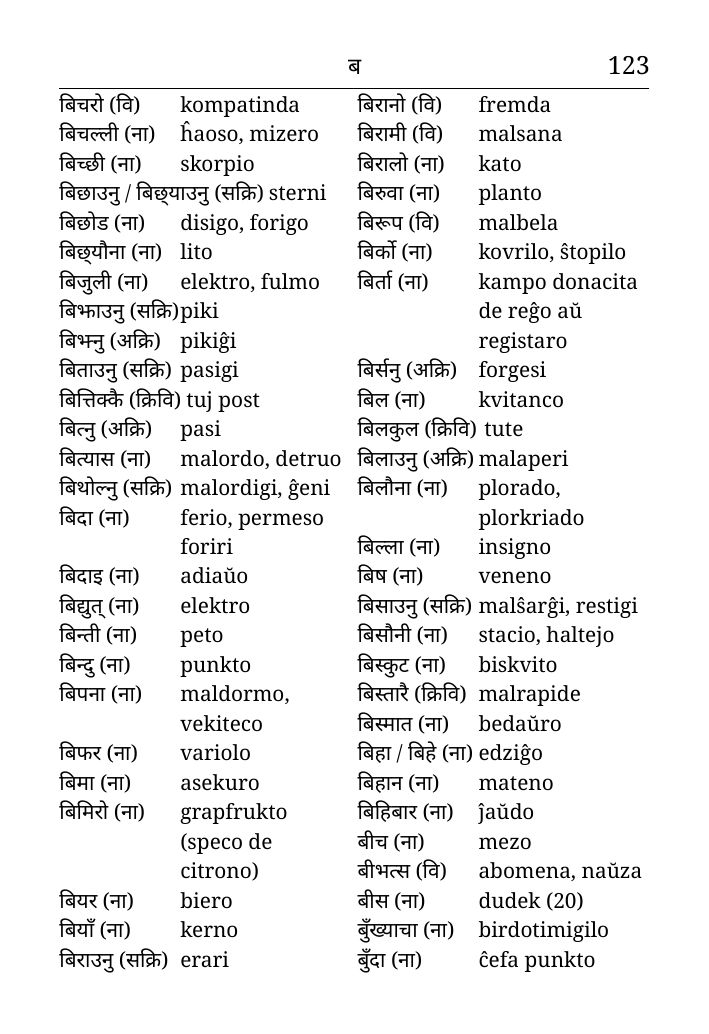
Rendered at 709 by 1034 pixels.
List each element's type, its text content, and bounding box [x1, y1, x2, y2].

text बिचल्ली (ना) ĥaoso, mizero [59, 118, 351, 148]
text बियाँ (ना) kerno [59, 914, 351, 943]
text बिझाउनु (सक्रि) piki [59, 295, 351, 324]
text बिजुली (ना) elektro, fulmo [59, 266, 351, 295]
text बिर्ता (ना) kampo donacita de reĝo aŭ registaro [357, 266, 649, 354]
text बिलकुल (क्रिवि) tute [357, 413, 649, 442]
text बिलौना (ना) plorado, plorkriado [357, 472, 649, 531]
text बीस (ना) dudek (20) [357, 884, 649, 914]
text बिपना (ना) maldormo, vekiteco [59, 678, 351, 737]
text बुँदा (ना) ĉefa punkto [357, 943, 649, 973]
text बिमा (ना) asekuro [59, 767, 351, 796]
text बिदा (ना) ferio, permeso foriri [59, 501, 351, 560]
text बिरामी (वि) malsana [357, 118, 649, 148]
text बिमिरो (ना) grapfrukto (speco de citrono) [59, 796, 351, 884]
text बिछाउनु / बिछ्याउनु (सक्रि) sterni [59, 177, 351, 207]
text बिहिबार (ना) ĵaŭdo [357, 796, 649, 826]
text बिष (ना) veneno [357, 560, 649, 590]
text बिराउनु (सक्रि) erari [59, 943, 351, 973]
text बित्तिक्कै (क्रिवि) tuj post [59, 383, 351, 413]
text बिल्ला (ना) insigno [357, 531, 649, 560]
text बिसाउनु (सक्रि) malŝarĝi, restigi [357, 590, 649, 619]
text बिछोड (ना) disigo, forigo [59, 207, 351, 236]
text बिस्मात (ना) bedaŭro [357, 708, 649, 737]
text बिदाइ (ना) adiaŭo [59, 560, 351, 590]
text बिताउनु (सक्रि) pasigi [59, 354, 351, 383]
text बिसौनी (ना) stacio, haltejo [357, 619, 649, 649]
text बिथोल्नु (सक्रि) malordigi, ĝeni [59, 472, 351, 501]
text बिरालो (ना) kato [357, 148, 649, 177]
text बिस्तारै (क्रिवि) malrapide [357, 678, 649, 708]
text बिस्कुट (ना) biskvito [357, 649, 649, 678]
text बिर्को (ना) kovrilo, ŝtopilo [357, 236, 649, 266]
text बियर (ना) biero [59, 884, 351, 914]
text बिन्दु (ना) punkto [59, 649, 351, 678]
text बिहा / बिहे (ना) edziĝo [357, 737, 649, 767]
text बिरानो (वि) fremda [357, 89, 649, 118]
text बीच (ना) mezo [357, 826, 649, 855]
text बिछ्यौना (ना) lito [59, 236, 351, 266]
text बिझ्नु (अक्रि) pikiĝi [59, 324, 351, 354]
text बिरूप (वि) malbela [357, 207, 649, 236]
text बित्‍नु (अक्रि) pasi [59, 413, 351, 442]
text बिल (ना) kvitanco [357, 383, 649, 413]
text बिरुवा (ना) planto [357, 177, 649, 207]
text बीभत्स (वि) abomena, naŭza [357, 855, 649, 884]
text बिहान (ना) mateno [357, 767, 649, 796]
text बित्यास (ना) malordo, detruo [59, 442, 351, 472]
text बिचरो (वि) kompatinda [59, 89, 351, 118]
text बिद्युत् (ना) elektro [59, 590, 351, 619]
text बिफर (ना) variolo [59, 737, 351, 767]
text बिर्सनु (अक्रि) forgesi [357, 354, 649, 383]
text बिच्छी (ना) skorpio [59, 148, 351, 177]
text बिन्ती (ना) peto [59, 619, 351, 649]
text बुँख्याचा (ना) birdotimigilo [357, 914, 649, 943]
text बिलाउनु (अक्रि) malaperi [357, 442, 649, 472]
